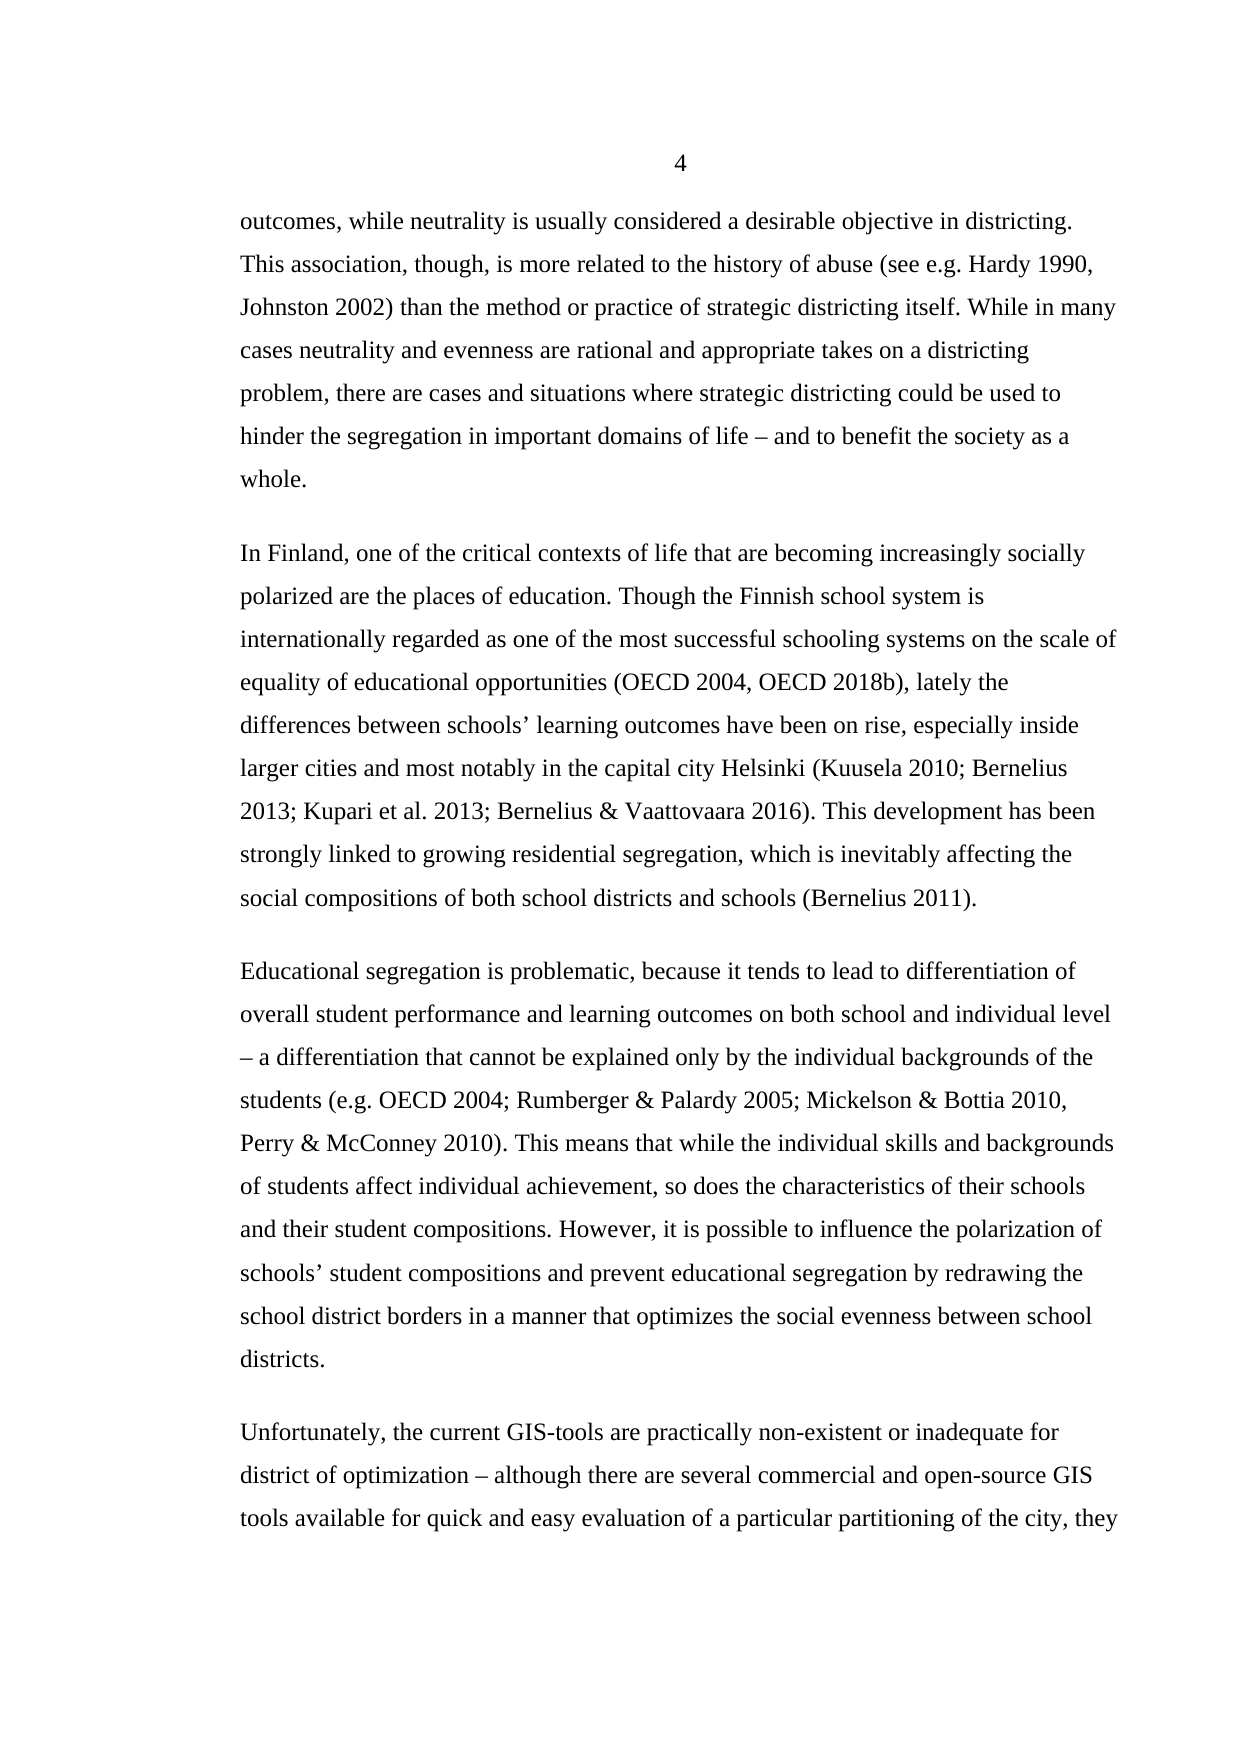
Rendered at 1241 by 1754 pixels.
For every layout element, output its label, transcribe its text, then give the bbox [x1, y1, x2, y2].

text Educational segregation is problematic, because it tends to lead to differentiation of overall student performance and learning outcomes on both school and individual level – a differentiation that cannot be explained only by the individual backgrounds of the students (e.g. OECD 2004; Rumberger & Palardy 2005; Mickelson & Bottia 2010, Perry & McConney 2010). This means that while the individual skills and backgrounds of students affect individual achievement, so does the characteristics of their schools and their student compositions. However, it is possible to influence the polarization of schools’ student compositions and prevent educational segregation by redrawing the school district borders in a manner that optimizes the social evenness between school districts. [240, 956, 1121, 1373]
text outcomes, while neutrality is usually considered a desirable objective in districting. This association, though, is more related to the history of abuse (see e.g. Hardy 1990, Johnston 2002) than the method or practice of strategic districting itself. While in many cases neutrality and evenness are rational and appropriate takes on a districting problem, there are cases and situations where strategic districting could be used to hinder the segregation in important domains of life – and to benefit the society as a whole. [240, 206, 1121, 493]
text In Finland, one of the critical contexts of life that are becoming increasingly socially polarized are the places of education. Though the Finnish school system is internationally regarded as one of the most successful schooling systems on the scale of equality of educational opportunities (OECD 2004, OECD 2018b), lately the differences between schools’ learning outcomes have been on rise, especially inside larger cities and most notably in the capital city Helsinki (Kuusela 2010; Bernelius 2013; Kupari et al. 2013; Bernelius & Vaattovaara 2016). This development has been strongly linked to growing residential segregation, which is inevitably affecting the social compositions of both school districts and schools (Bernelius 2011). [240, 538, 1121, 911]
text Unfortunately, the current GIS-tools are practically non-existent or inadequate for district of optimization – although there are several commercial and open-source GIS tools available for quick and easy evaluation of a particular partitioning of the city, they [240, 1417, 1121, 1532]
